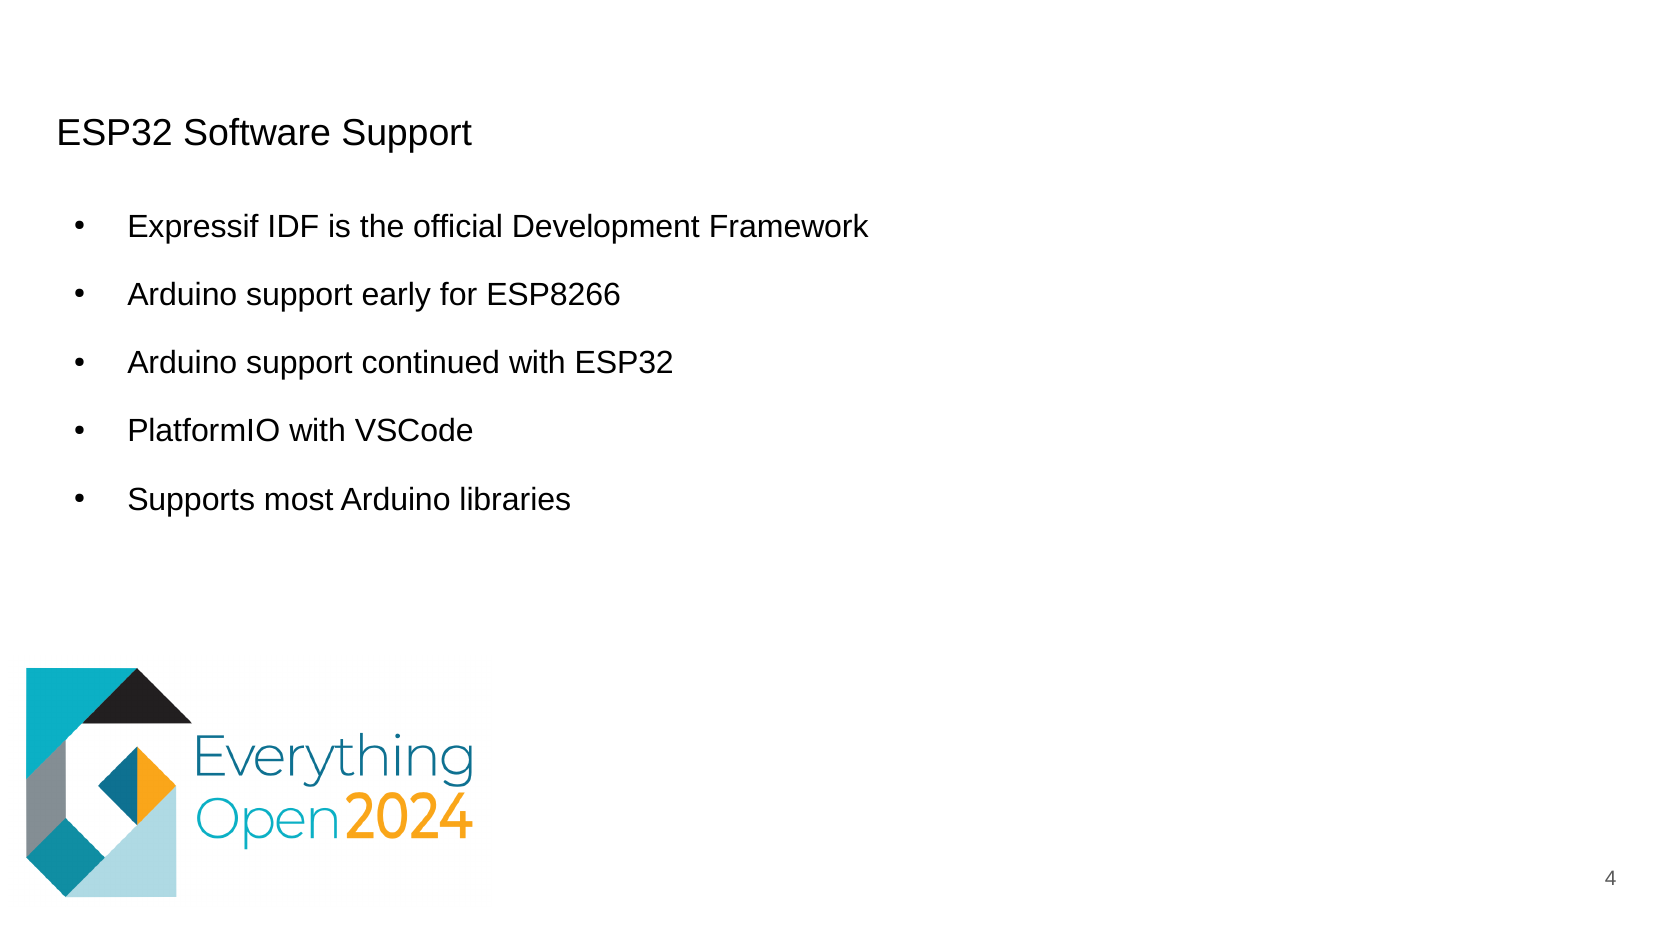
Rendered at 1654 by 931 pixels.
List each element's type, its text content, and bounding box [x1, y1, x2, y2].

list Expressif IDF is the official Development Framework Arduino support early for ESP8266 Arduino support continued with ESP32 PlatformIO with VSCode Supports most Arduino libraries [56, 208, 1598, 827]
picture [8, 655, 492, 907]
title ESP32 Software Support [56, 80, 1598, 184]
